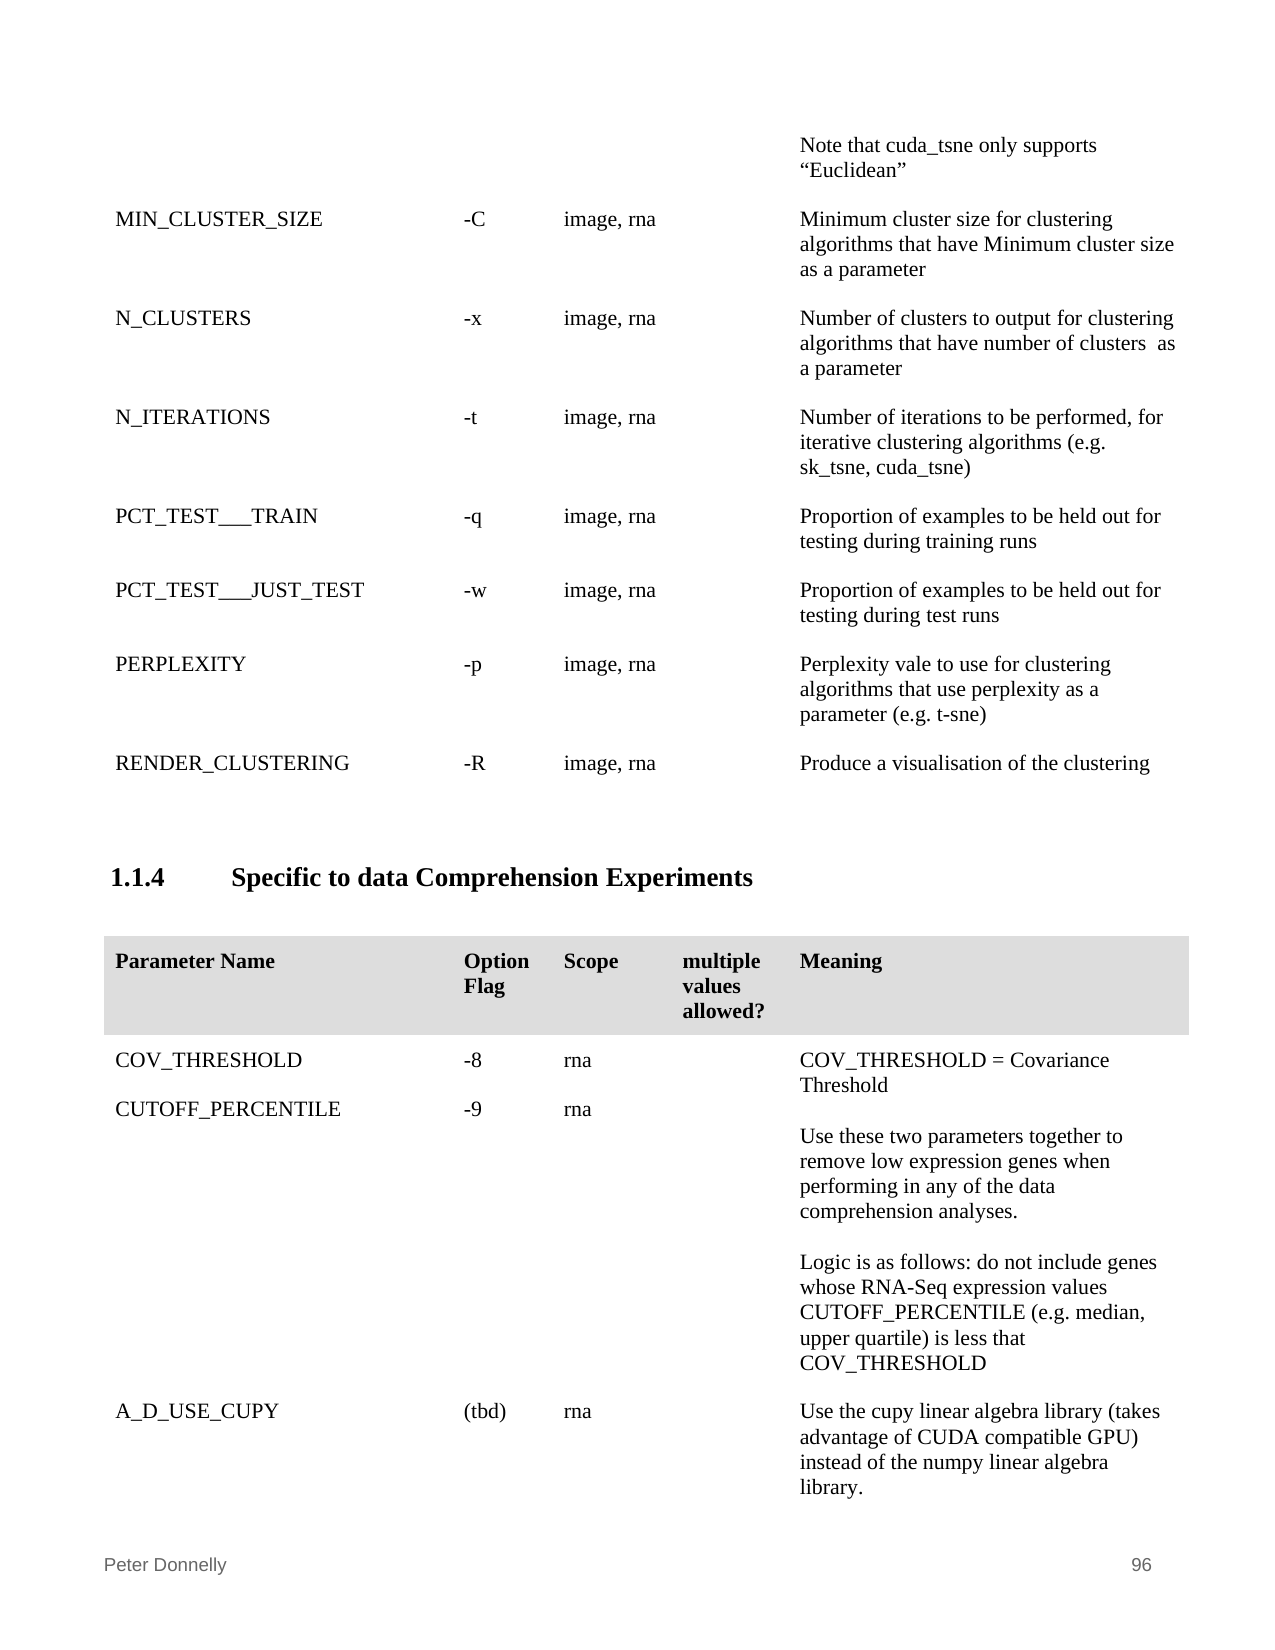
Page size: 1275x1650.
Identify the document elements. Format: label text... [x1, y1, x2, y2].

table_header Option Flag [452, 936, 552, 1035]
table_cell -t [452, 392, 552, 491]
table_cell N_ITERATIONS [104, 392, 452, 491]
table_cell image, rna [552, 491, 671, 565]
table_cell MIN_CLUSTER_SIZE [104, 194, 452, 293]
table_cell -8 [452, 1035, 552, 1084]
table_cell COV_THRESHOLD [104, 1035, 452, 1084]
table_cell A_D_USE_CUPY [104, 1387, 452, 1536]
table_cell COV_THRESHOLD = Covariance Threshold Use these two parameters together to remove low expression genes when performing in any of the data comprehension analyses. Logic is as follows: do not include genes whose RNA-Seq expression values CUTOFF_PERCENTILE (e.g. median, upper quartile) is less that COV_THRESHOLD [788, 1035, 1189, 1387]
table_cell image, rna [552, 565, 671, 639]
table_cell [671, 194, 788, 293]
table_cell Proportion of examples to be held out for testing during training runs [788, 491, 1189, 565]
table_cell [452, 120, 552, 194]
table_cell rna [552, 1035, 671, 1084]
table_cell [671, 639, 788, 738]
table_cell rna [552, 1084, 671, 1387]
table_cell -C [452, 194, 552, 293]
table_cell -q [452, 491, 552, 565]
table_header Meaning [788, 936, 1189, 1035]
table_cell [671, 392, 788, 491]
table_cell PCT_TEST___TRAIN [104, 491, 452, 565]
table_cell Note that cuda_tsne only supports “Euclidean” [788, 120, 1189, 194]
table_cell Number of clusters to output for clustering algorithms that have number of clusters as a parameter [788, 293, 1189, 392]
table_cell Minimum cluster size for clustering algorithms that have Minimum cluster size as a parameter [788, 194, 1189, 293]
table_cell -x [452, 293, 552, 392]
table_cell rna [552, 1387, 671, 1536]
table_cell -9 [452, 1084, 552, 1387]
table_cell [671, 738, 788, 787]
table_cell image, rna [552, 392, 671, 491]
table_cell image, rna [552, 738, 671, 787]
table_cell [671, 120, 788, 194]
subtitle Specific to data Comprehension Experiments [103, 861, 1181, 892]
table_cell -p [452, 639, 552, 738]
table_cell [671, 1084, 788, 1387]
table_cell Number of iterations to be performed, for iterative clustering algorithms (e.g. sk_tsne, cuda_tsne) [788, 392, 1189, 491]
table_cell N_CLUSTERS [104, 293, 452, 392]
table_header multiple values allowed? [671, 936, 788, 1035]
table_cell CUTOFF_PERCENTILE [104, 1084, 452, 1387]
table_cell Use the cupy linear algebra library (takes advantage of CUDA compatible GPU) instead of the numpy linear algebra library. [788, 1387, 1189, 1536]
table_cell RENDER_CLUSTERING [104, 738, 452, 787]
table_cell image, rna [552, 293, 671, 392]
table_cell (tbd) [452, 1387, 552, 1536]
table_cell PERPLEXITY [104, 639, 452, 738]
table_cell Proportion of examples to be held out for testing during test runs [788, 565, 1189, 639]
table_cell image, rna [552, 639, 671, 738]
table_cell [671, 1035, 788, 1084]
table_cell PCT_TEST___JUST_TEST [104, 565, 452, 639]
table_cell [671, 293, 788, 392]
table_cell -w [452, 565, 552, 639]
table_cell [671, 1387, 788, 1536]
table_cell image, rna [552, 194, 671, 293]
table_cell [671, 491, 788, 565]
table_header Parameter Name [104, 936, 452, 1035]
table_cell [104, 120, 452, 194]
table_cell [671, 565, 788, 639]
table_cell -R [452, 738, 552, 787]
table_cell Produce a visualisation of the clustering [788, 738, 1189, 787]
table_cell Perplexity vale to use for clustering algorithms that use perplexity as a parameter (e.g. t-sne) [788, 639, 1189, 738]
table_cell [552, 120, 671, 194]
table_header Scope [552, 936, 671, 1035]
